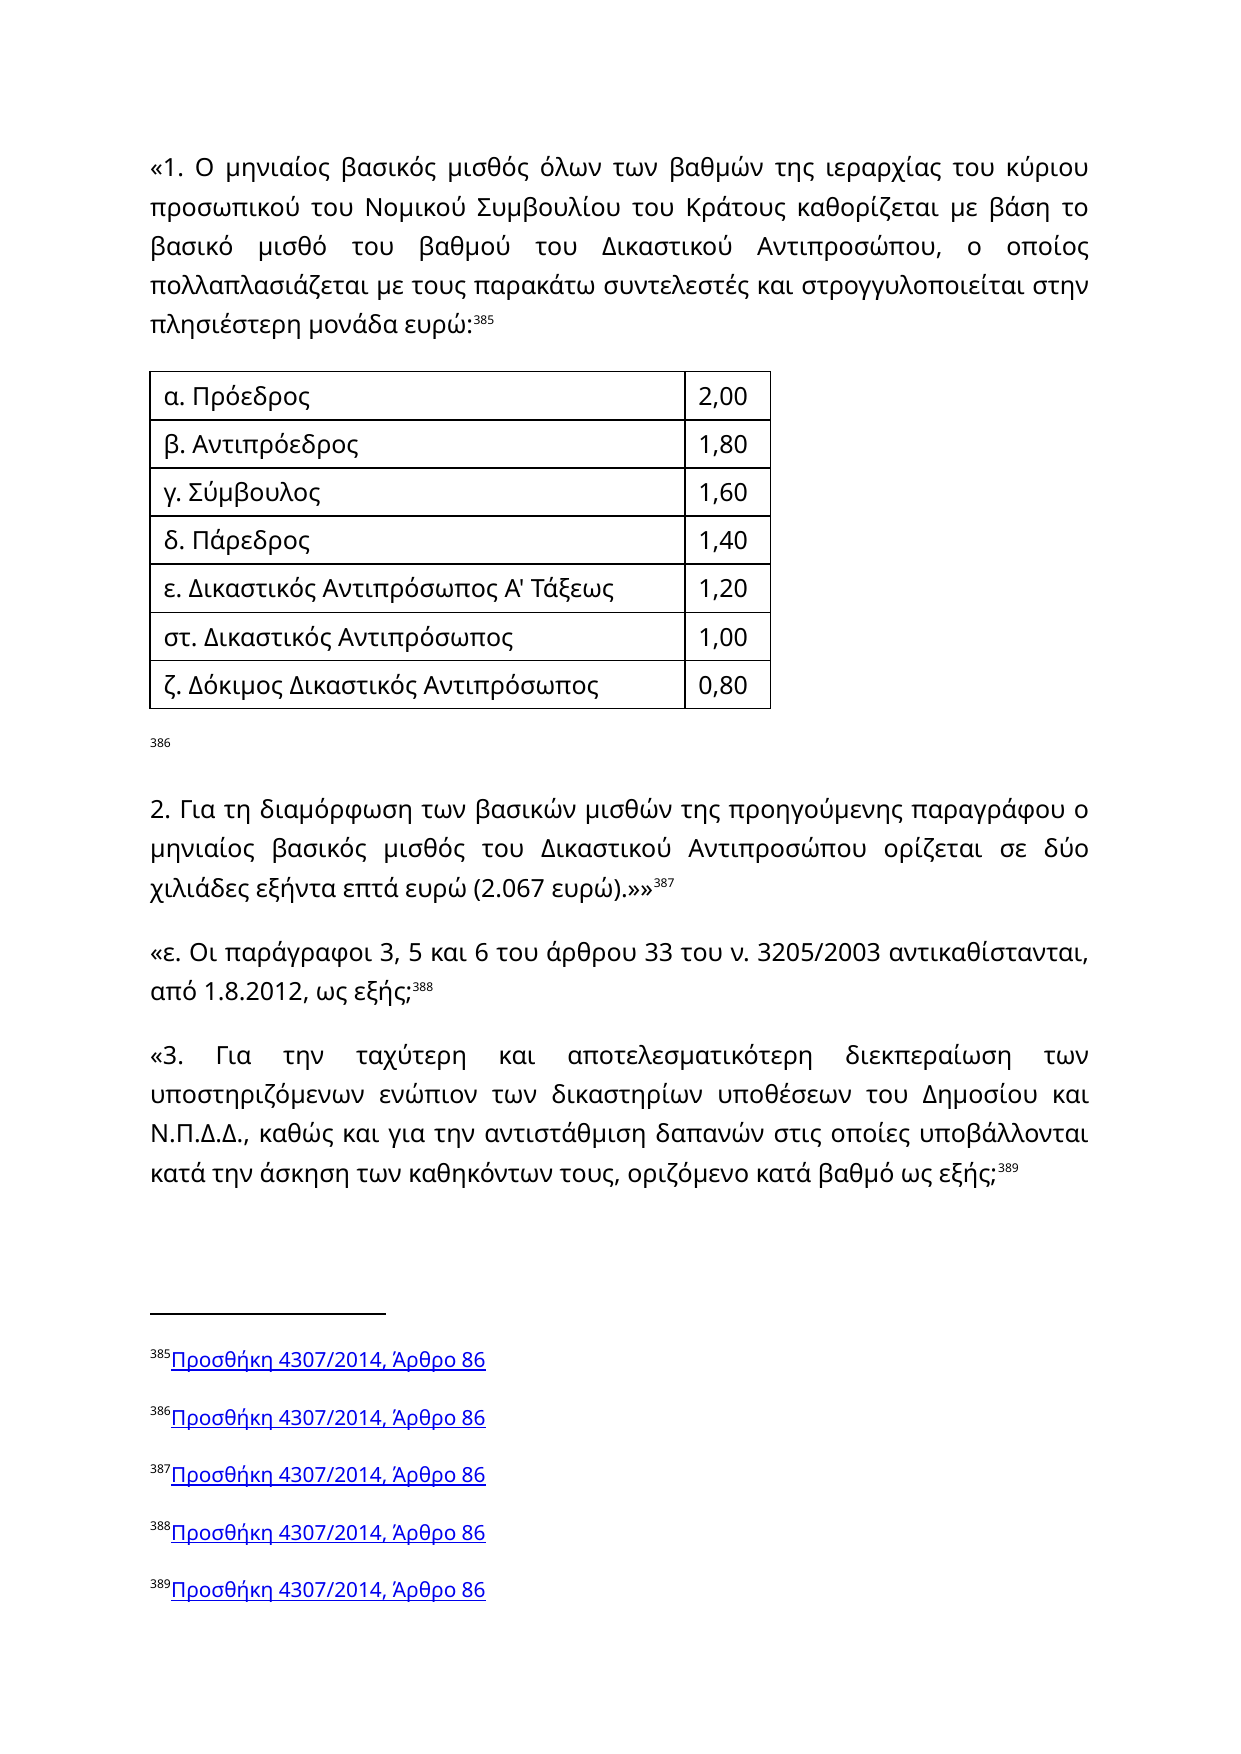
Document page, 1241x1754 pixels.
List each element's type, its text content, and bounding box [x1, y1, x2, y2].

table_cell 1,00 [686, 613, 770, 659]
table_cell ζ. Δόκιμος Δικαστικός Αντιπρόσωπος [151, 661, 684, 708]
text Προσθήκη 4307/2014, Άρθρο 86 [150, 1460, 1090, 1489]
text «1. Ο μηνιαίος βασικός μισθός όλων των βαθμών της ιεραρχίας του κύριου προσωπικού του Νομικού Συμβουλίου του Κράτους καθορίζεται με βάση το βασικό μισθό του βαθμού του Δικαστικού Αντιπροσώπου, ο οποίος πολλαπλασιάζεται με τους παρακάτω συντελεστές και στρογγυλοποιείται στην πλησιέστερη μονάδα ευρώ: [150, 150, 1090, 341]
table_cell β. Αντιπρόεδρος [151, 421, 684, 467]
text «3. Για την ταχύτερη και αποτελεσματικότερη διεκπεραίωση των υποστηριζόμενων ενώπιον των δικαστηρίων υποθέσεων του Δημοσίου και Ν.Π.Δ.Δ., καθώς και για την αντιστάθμιση δαπανών στις οποίες υποβάλλονται κατά την άσκηση των καθηκόντων τους, οριζόμενο κατά βαθμό ως εξής; [150, 1038, 1090, 1189]
table_cell γ. Σύμβουλος [151, 469, 684, 515]
table_header α. Πρόεδρος [151, 372, 684, 419]
text «ε. Οι παράγραφοι 3, 5 και 6 του άρθρου 33 του ν. 3205/2003 αντικαθίστανται, από 1.8.2012, ως εξής; [150, 934, 1090, 1008]
table_cell 1,60 [686, 469, 770, 515]
text Προσθήκη 4307/2014, Άρθρο 86 [150, 1345, 1090, 1373]
table_cell 1,20 [686, 565, 770, 611]
text Προσθήκη 4307/2014, Άρθρο 86 [150, 1576, 1090, 1604]
table_cell 0,80 [686, 661, 770, 708]
text Προσθήκη 4307/2014, Άρθρο 86 [150, 1518, 1090, 1546]
table_cell 1,80 [686, 421, 770, 467]
table_cell ε. Δικαστικός Αντιπρόσωπος Α' Τάξεως [151, 565, 684, 611]
table_cell στ. Δικαστικός Αντιπρόσωπος [151, 613, 684, 659]
table_cell δ. Πάρεδρος [151, 517, 684, 563]
table_cell 1,40 [686, 517, 770, 563]
table_header 2,00 [686, 372, 770, 419]
text Προσθήκη 4307/2014, Άρθρο 86 [150, 1403, 1090, 1431]
text 2. Για τη διαμόρφωση των βασικών μισθών της προηγούμενης παραγράφου ο μηνιαίος βασικός μισθός του Δικαστικού Αντιπροσώπου ορίζεται σε δύο χιλιάδες εξήντα επτά ευρώ (2.067 ευρώ).»» [150, 792, 1090, 904]
